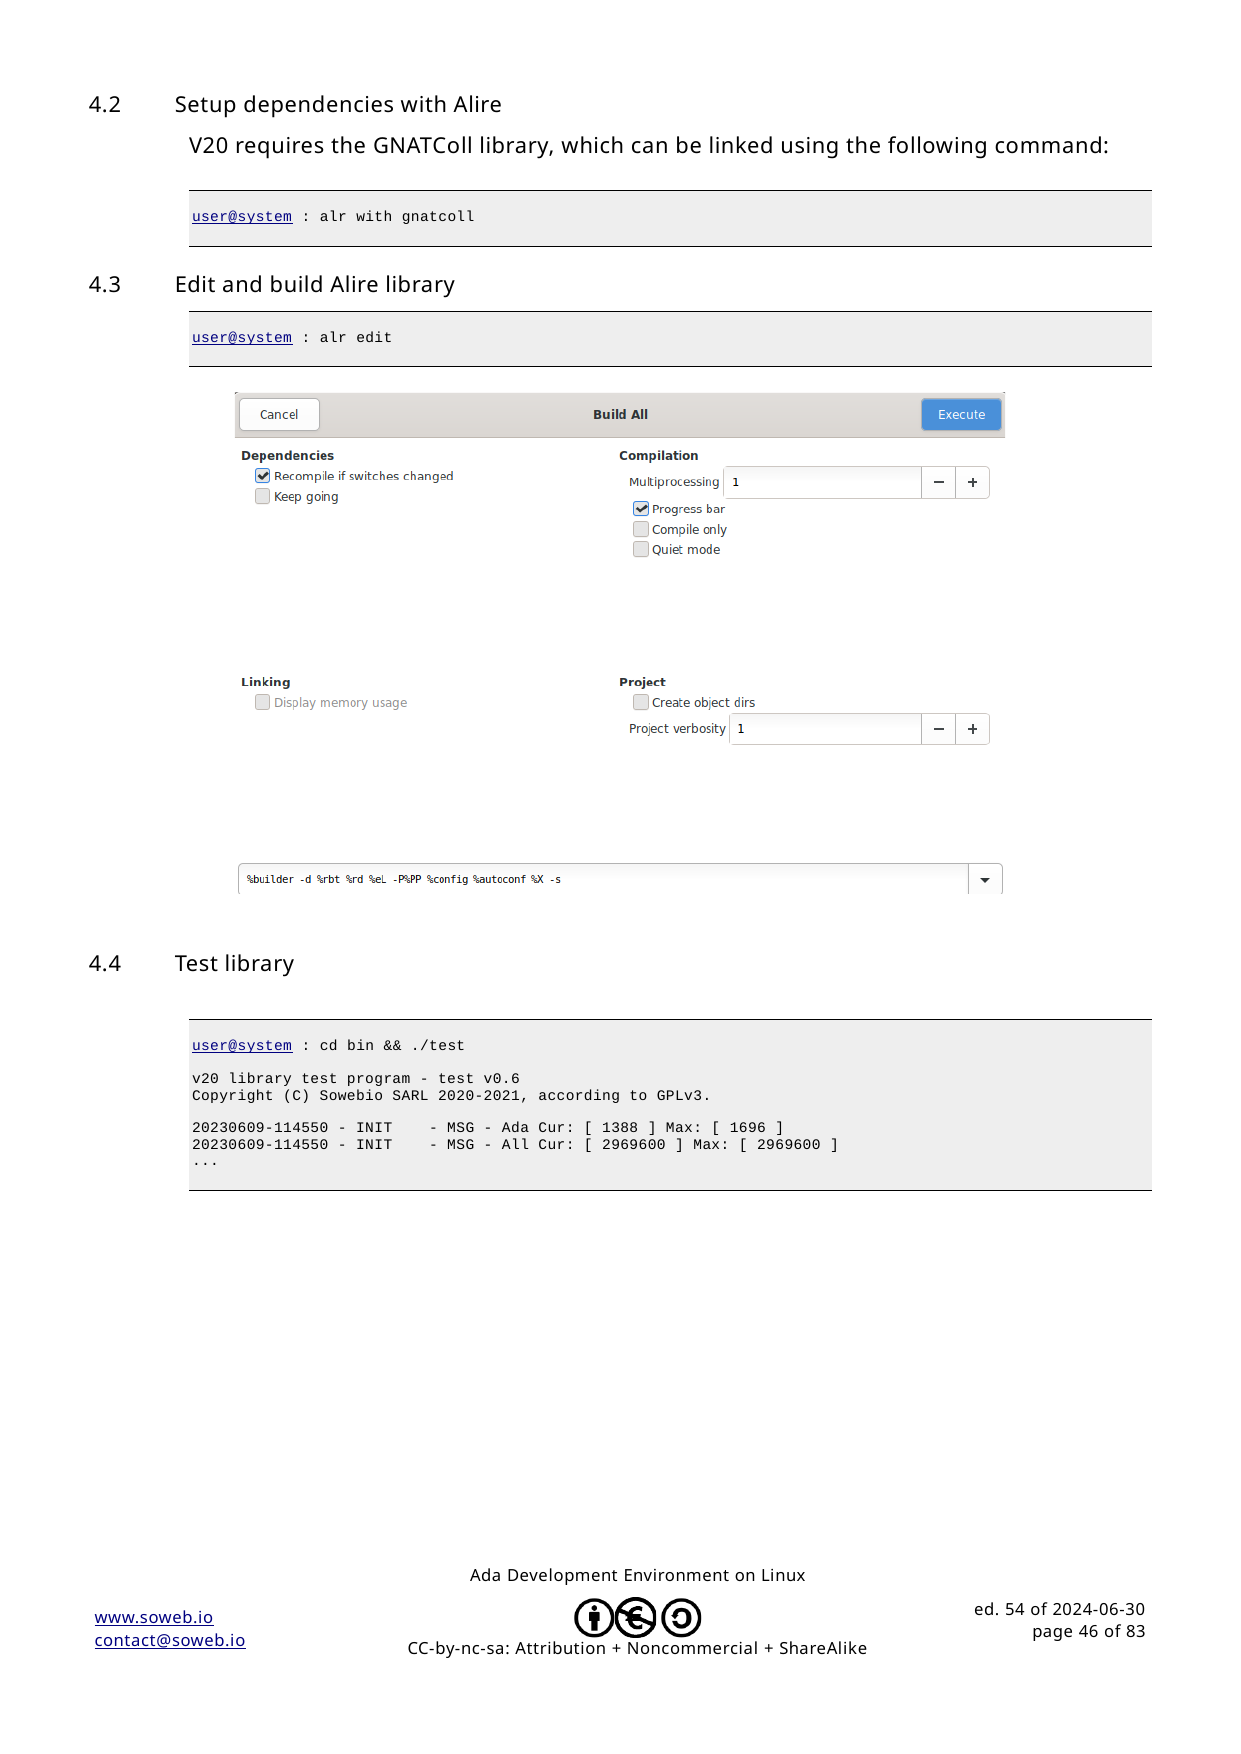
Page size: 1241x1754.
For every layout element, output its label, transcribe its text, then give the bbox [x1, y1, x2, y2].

subtitle Test library [88, 947, 1152, 977]
text V20 requires the GNATColl library, which can be linked using the following command: [189, 130, 1152, 160]
picture [660, 1597, 702, 1638]
list 20230609-114550 - INIT - MSG - All Cur: [ 2969600 ] Max: [ 2969600 ] ... [189, 1134, 1152, 1167]
subtitle Edit and build Alire library [88, 269, 1152, 299]
list user@system : alr with gnatcoll [189, 191, 1152, 246]
picture [573, 1597, 657, 1638]
list 20230609-114550 - INIT - MSG - Ada Cur: [ 1388 ] Max: [ 1696 ] [189, 1118, 1152, 1134]
list Copyright (C) Sowebio SARL 2020-2021, according to GPLv3. [189, 1085, 1152, 1101]
list user@system : cd bin && ./test v20 library test program - test v0.6 [189, 1020, 1152, 1085]
subtitle Setup dependencies with Alire [88, 88, 1152, 118]
picture [234, 392, 1006, 894]
list user@system : alr edit [189, 312, 1152, 366]
